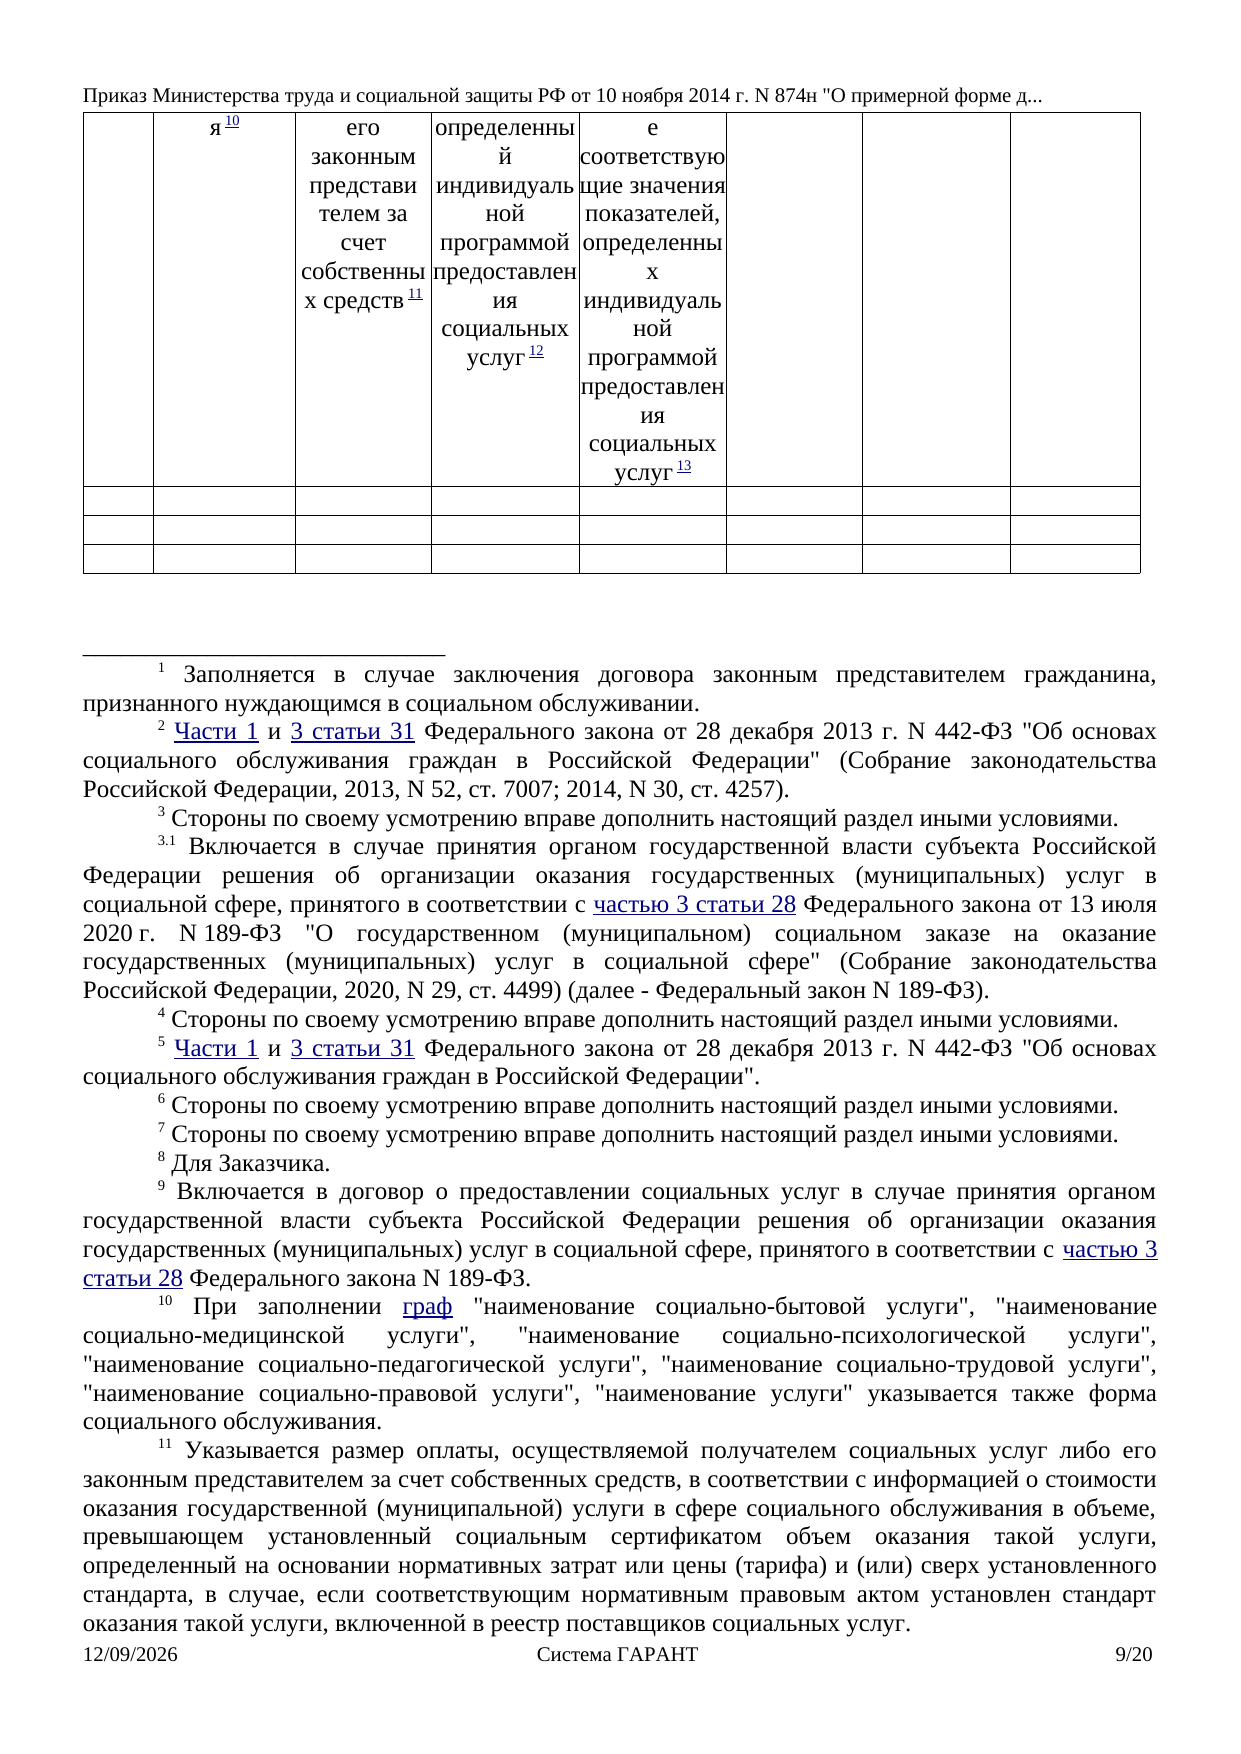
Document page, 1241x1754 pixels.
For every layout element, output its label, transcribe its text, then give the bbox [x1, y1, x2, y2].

table_cell [863, 545, 1010, 573]
table_header [84, 113, 153, 486]
table_cell [154, 487, 295, 515]
table_cell [1011, 516, 1140, 544]
table_cell [154, 516, 295, 544]
text 8 Для Заказчика. [83, 1148, 1157, 1176]
table_cell [580, 516, 726, 544]
text 5 Части 1 и 3 статьи 31 Федерального закона от 28 декабря 2013 г. N 442-ФЗ "Об основах социального обслуживания граждан в Российской Федерации". [83, 1033, 1157, 1090]
table_header определенный индивидуальной программой предоставления социальных услуг 12 [432, 113, 579, 486]
table_cell [727, 487, 862, 515]
table_cell [432, 487, 579, 515]
table_cell [580, 545, 726, 573]
text 4 Стороны по своему усмотрению вправе дополнить настоящий раздел иными условиями. [83, 1004, 1157, 1033]
table_header его законным представи телем за счет собственных средств 11 [296, 113, 431, 486]
table_cell [84, 487, 153, 515]
text 10 При заполнении граф "наименование социально-бытовой услуги", "наименование социально-медицинской услуги", "наименование социально-психологической услуги", "наименование социально-педагогической услуги", "наименование социально-трудовой услуги", "наименование социально-правовой услуги", "наименование услуги" указывается также форма социального обслуживания. [83, 1291, 1157, 1435]
table_cell [1011, 545, 1140, 573]
text 6 Стороны по своему усмотрению вправе дополнить настоящий раздел иными условиями. [83, 1090, 1157, 1119]
table_cell [296, 487, 431, 515]
text _____________________________ [83, 630, 1157, 659]
table_cell [863, 516, 1010, 544]
table_cell [727, 545, 862, 573]
table_cell [727, 516, 862, 544]
table_cell [84, 516, 153, 544]
table_cell [863, 487, 1010, 515]
table_header я 10 [154, 113, 295, 486]
table_cell [296, 516, 431, 544]
table_header е соответствующие значения показателей, определенных индивидуальной программой предоставления социальных услуг 13 [580, 113, 726, 486]
text 9 Включается в договор о предоставлении социальных услуг в случае принятия органом государственной власти субъекта Российской Федерации решения об организации оказания государственных (муниципальных) услуг в социальной сфере, принятого в соответствии с частью 3 статьи 28 Федерального закона N 189-ФЗ. [83, 1176, 1157, 1291]
table_header [863, 113, 1010, 486]
table_cell [84, 545, 153, 573]
text 2 Части 1 и 3 статьи 31 Федерального закона от 28 декабря 2013 г. N 442-ФЗ "Об основах социального обслуживания граждан в Российской Федерации" (Собрание законодательства Российской Федерации, 2013, N 52, ст. 7007; 2014, N 30, ст. 4257). [83, 716, 1157, 803]
table_cell [154, 545, 295, 573]
text 11 Указывается размер оплаты, осуществляемой получателем социальных услуг либо его законным представителем за счет собственных средств, в соответствии с информацией о стоимости оказания государственной (муниципальной) услуги в сфере социального обслуживания в объеме, превышающем установленный социальным сертификатом объем оказания такой услуги, определенный на основании нормативных затрат или цены (тарифа) и (или) сверх установленного стандарта, в случае, если соответствующим нормативным правовым актом установлен стандарт оказания такой услуги, включенной в реестр поставщиков социальных услуг. [83, 1435, 1157, 1636]
text 1 Заполняется в случае заключения договора законным представителем гражданина, признанного нуждающимся в социальном обслуживании. [83, 659, 1157, 716]
table_cell [1011, 487, 1140, 515]
text 3 Стороны по своему усмотрению вправе дополнить настоящий раздел иными условиями. [83, 803, 1157, 831]
table_cell [580, 487, 726, 515]
text 7 Стороны по своему усмотрению вправе дополнить настоящий раздел иными условиями. [83, 1119, 1157, 1148]
table_cell [296, 545, 431, 573]
table_header [1011, 113, 1140, 486]
table_header [727, 113, 862, 486]
table_cell [432, 516, 579, 544]
table_cell [432, 545, 579, 573]
text 3.1 Включается в случае принятия органом государственной власти субъекта Российской Федерации решения об организации оказания государственных (муниципальных) услуг в социальной сфере, принятого в соответствии с частью 3 статьи 28 Федерального закона от 13 июля 2020 г. N 189-ФЗ "О государственном (муниципальном) социальном заказе на оказание государственных (муниципальных) услуг в социальной сфере" (Собрание законодательства Российской Федерации, 2020, N 29, ст. 4499) (далее - Федеральный закон N 189-ФЗ). [83, 831, 1157, 1004]
